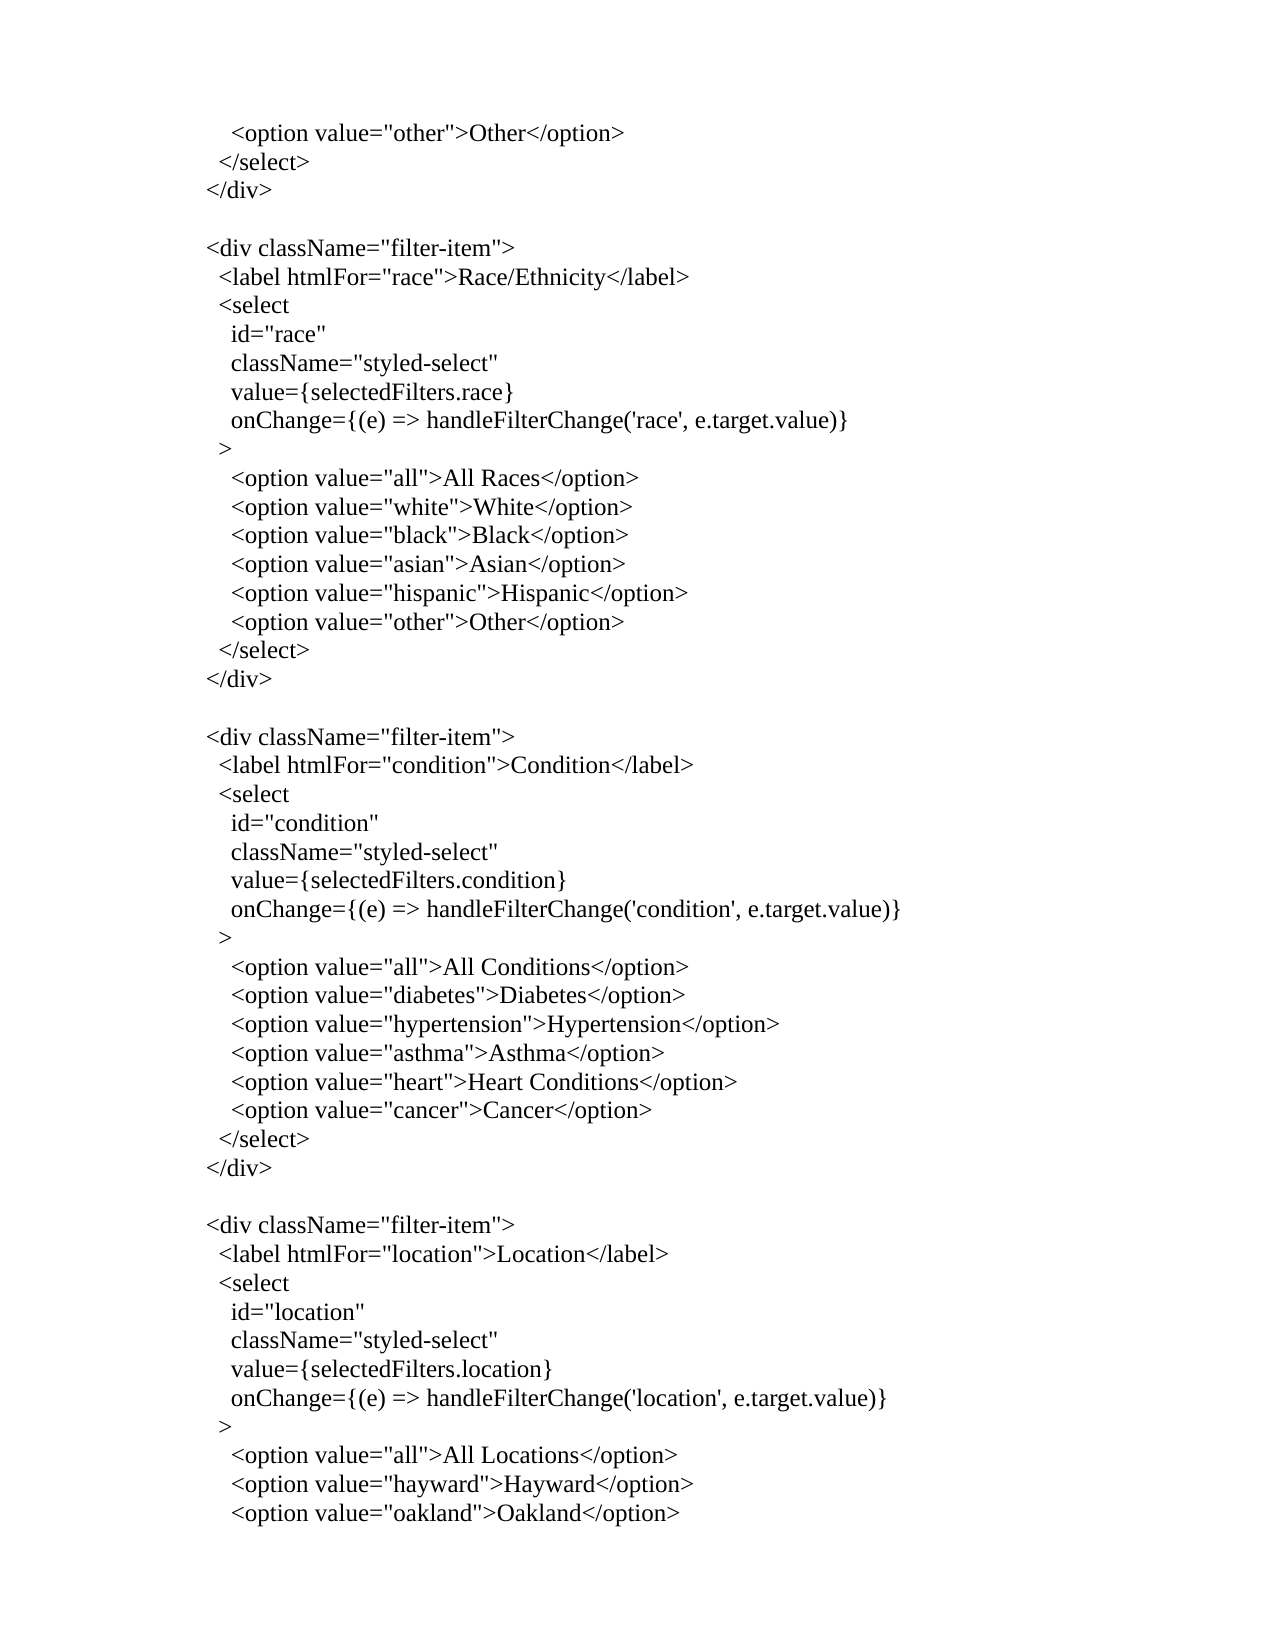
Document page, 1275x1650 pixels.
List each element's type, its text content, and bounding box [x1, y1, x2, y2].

text </select> [118, 1124, 1157, 1153]
text <option value="asian">Asian</option> [118, 549, 1157, 578]
text value={selectedFilters.race} [118, 377, 1157, 406]
text <option value="white">White</option> [118, 492, 1157, 521]
text id="race" [118, 319, 1157, 348]
text <option value="hypertension">Hypertension</option> [118, 1009, 1157, 1038]
text id="location" [118, 1297, 1157, 1326]
text > [118, 1412, 1157, 1441]
text <option value="asthma">Asthma</option> [118, 1038, 1157, 1067]
text > [118, 923, 1157, 952]
text <option value="all">All Races</option> [118, 463, 1157, 492]
text className="styled-select" [118, 1326, 1157, 1354]
text > [118, 434, 1157, 463]
text </div> [118, 1153, 1157, 1182]
text <option value="other">Other</option> [118, 118, 1157, 147]
text <select [118, 1268, 1157, 1297]
text <option value="other">Other</option> [118, 607, 1157, 636]
text <select [118, 779, 1157, 808]
text onChange={(e) => handleFilterChange('condition', e.target.value)} [118, 894, 1157, 923]
text <option value="all">All Conditions</option> [118, 952, 1157, 981]
text <option value="hispanic">Hispanic</option> [118, 578, 1157, 607]
text <label htmlFor="location">Location</label> [118, 1239, 1157, 1268]
text <option value="all">All Locations</option> [118, 1441, 1157, 1469]
text className="styled-select" [118, 348, 1157, 377]
text <option value="oakland">Oakland</option> [118, 1498, 1157, 1527]
text value={selectedFilters.condition} [118, 866, 1157, 894]
text id="condition" [118, 808, 1157, 837]
text <option value="hayward">Hayward</option> [118, 1469, 1157, 1498]
text </div> [118, 176, 1157, 204]
text <option value="heart">Heart Conditions</option> [118, 1067, 1157, 1096]
text onChange={(e) => handleFilterChange('race', e.target.value)} [118, 406, 1157, 434]
text <option value="diabetes">Diabetes</option> [118, 981, 1157, 1009]
text </select> [118, 147, 1157, 176]
text <option value="cancer">Cancer</option> [118, 1096, 1157, 1124]
text value={selectedFilters.location} [118, 1354, 1157, 1383]
text <div className="filter-item"> [118, 233, 1157, 262]
text <div className="filter-item"> [118, 1211, 1157, 1239]
text <label htmlFor="condition">Condition</label> [118, 751, 1157, 779]
text </select> [118, 636, 1157, 664]
text <div className="filter-item"> [118, 722, 1157, 751]
text onChange={(e) => handleFilterChange('location', e.target.value)} [118, 1383, 1157, 1412]
text </div> [118, 664, 1157, 693]
text <select [118, 291, 1157, 319]
text <label htmlFor="race">Race/Ethnicity</label> [118, 262, 1157, 291]
text className="styled-select" [118, 837, 1157, 866]
text <option value="black">Black</option> [118, 521, 1157, 549]
